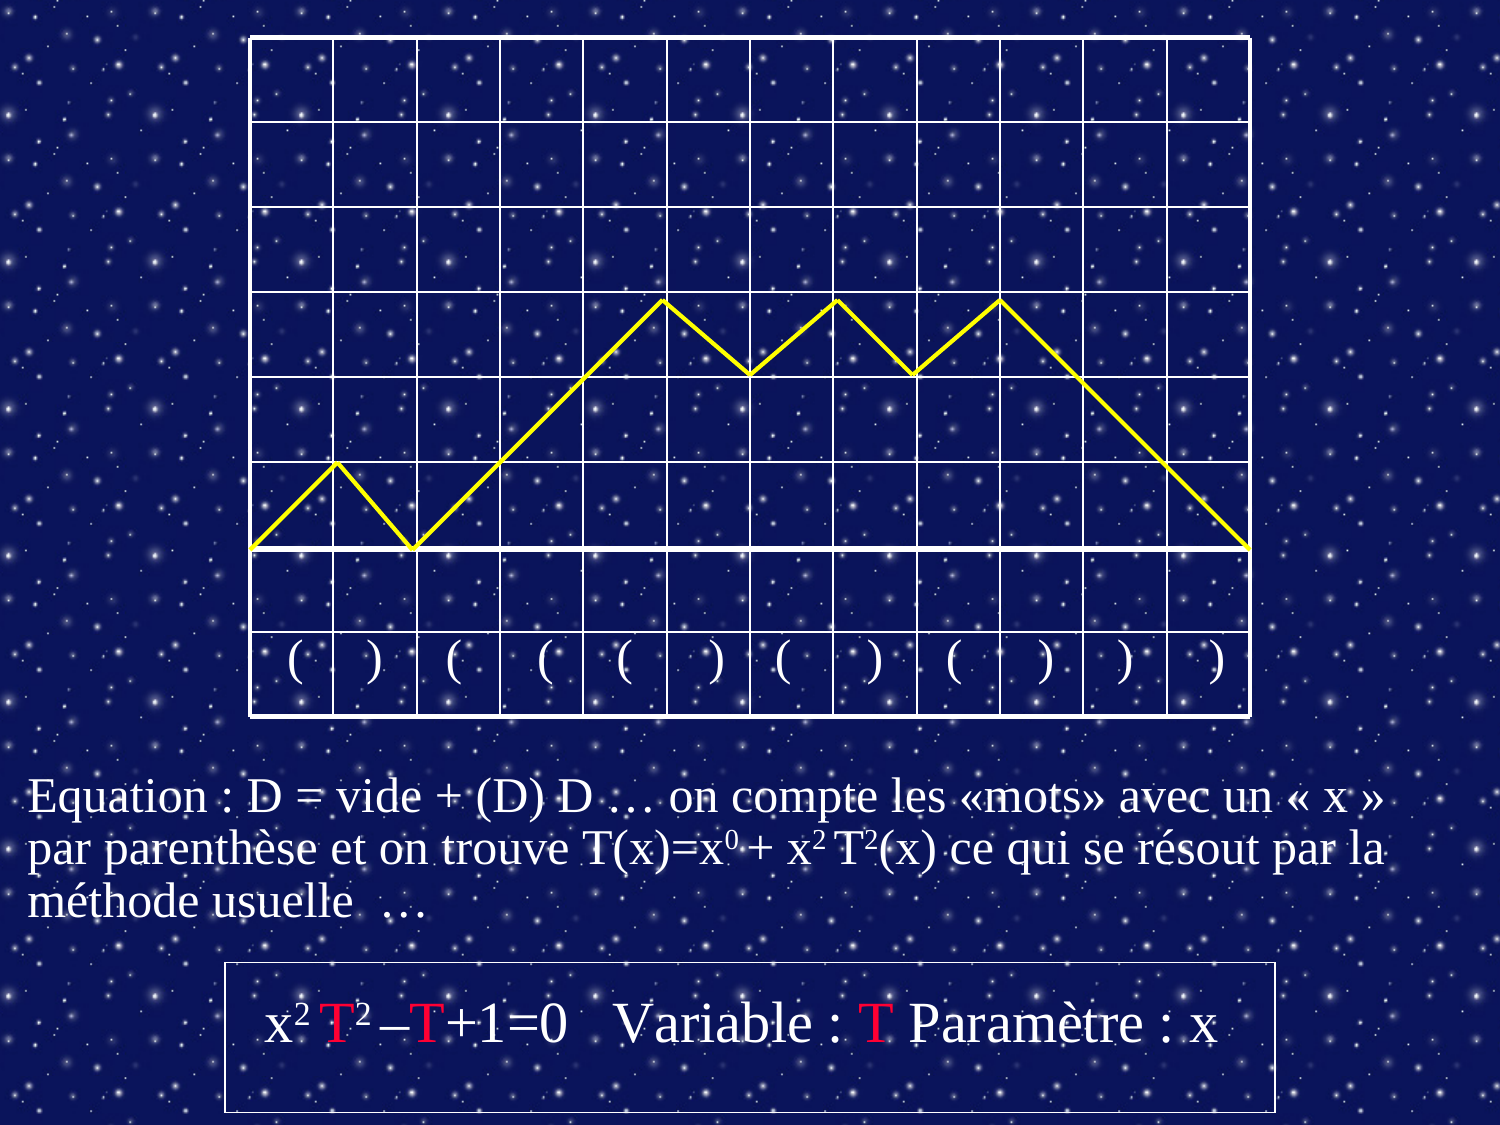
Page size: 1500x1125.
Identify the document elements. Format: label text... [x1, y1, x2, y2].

picture [0, 0, 1500, 1125]
text_box ( ) ( ( ( ) ( ) ( ) ) ) [272, 624, 1241, 693]
text_box x2 T2 –T+1=0 Variable : T Paramètre : x [249, 985, 1234, 1063]
text_box Equation : D = vide + (D) D … on compte les «mots» avec un « x » par parenthèse et on trouve T(x)=x0 + x2 T2(x) ce qui se résout par la méthode usuelle … [12, 762, 1426, 936]
